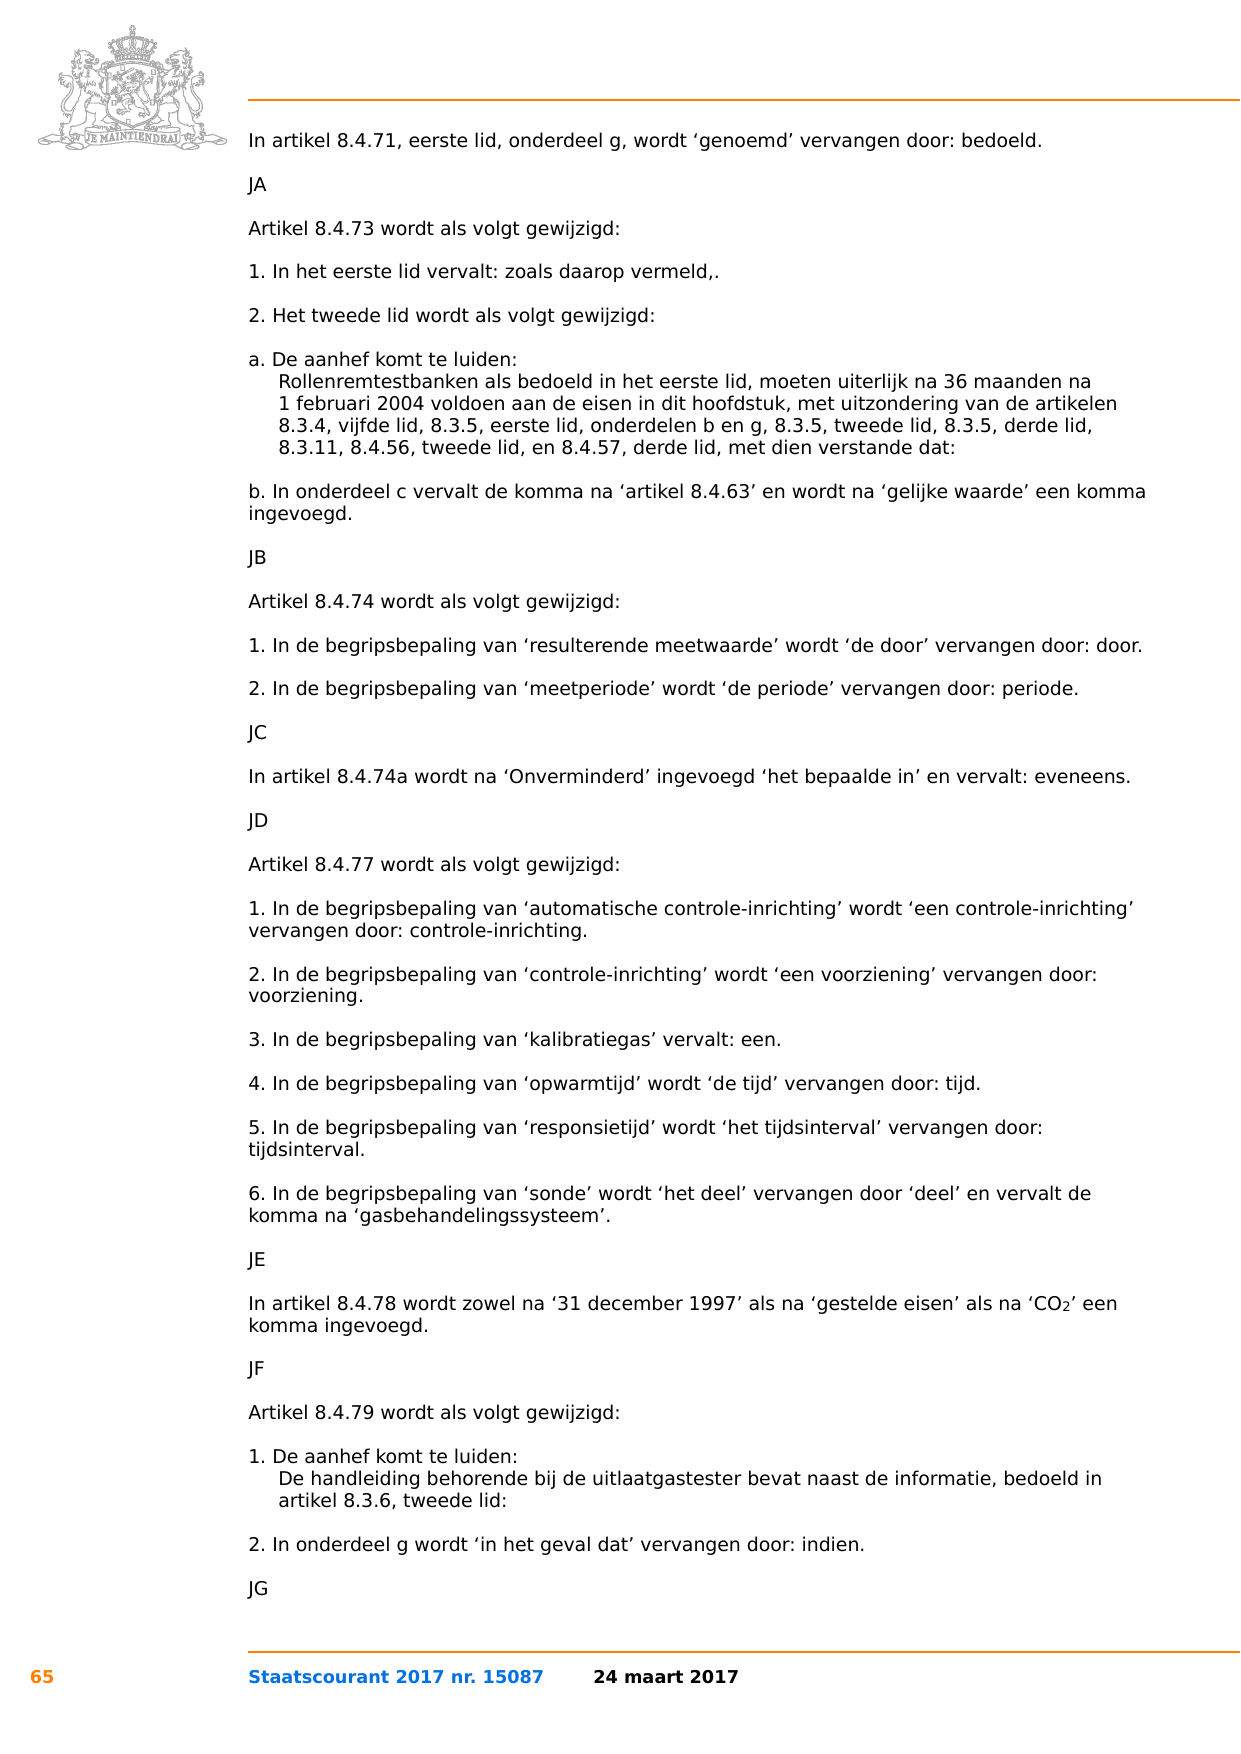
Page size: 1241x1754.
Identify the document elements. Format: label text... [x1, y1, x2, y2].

text 2. In onderdeel g wordt ‘in het geval dat’ vervangen door: indien. [248, 1534, 1163, 1556]
text De handleiding behorende bij de uitlaatgastester bevat naast de informatie, bedoeld in artikel 8.3.6, tweede lid: [278, 1468, 1163, 1512]
text 1. In de begripsbepaling van ‘automatische controle-inrichting’ wordt ‘een controle-inrichting’ vervangen door: controle-inrichting. [248, 898, 1163, 942]
text In artikel 8.4.71, eerste lid, onderdeel g, wordt ‘genoemd’ vervangen door: bedoeld. [248, 130, 1163, 152]
text a. De aanhef komt te luiden: [248, 349, 1163, 371]
text b. In onderdeel c vervalt de komma na ‘artikel 8.4.63’ en wordt na ‘gelijke waarde’ een komma ingevoegd. [248, 481, 1163, 525]
text 1. De aanhef komt te luiden: [248, 1446, 1163, 1468]
text 2. Het tweede lid wordt als volgt gewijzigd: [248, 305, 1163, 327]
text 1. In het eerste lid vervalt: zoals daarop vermeld,. [248, 261, 1163, 283]
text Rollenremtestbanken als bedoeld in het eerste lid, moeten uiterlijk na 36 maanden na 1 februari 2004 voldoen aan de eisen in dit hoofdstuk, met uitzondering van de artikelen 8.3.4, vijfde lid, 8.3.5, eerste lid, onderdelen b en g, 8.3.5, tweede lid, 8.3.5, derde lid, 8.3.11, 8.4.56, tweede lid, en 8.4.57, derde lid, met dien verstande dat: [278, 371, 1163, 459]
text 5. In de begripsbepaling van ‘responsietijd’ wordt ‘het tijdsinterval’ vervangen door: tijdsinterval. [248, 1117, 1163, 1161]
text JF [248, 1358, 1163, 1380]
text JC [248, 722, 1163, 744]
text 2. In de begripsbepaling van ‘meetperiode’ wordt ‘de periode’ vervangen door: periode. [248, 678, 1163, 700]
text 1. In de begripsbepaling van ‘resulterende meetwaarde’ wordt ‘de door’ vervangen door: door. [248, 634, 1163, 656]
text JD [248, 810, 1163, 832]
text JB [248, 547, 1163, 569]
text JA [248, 174, 1163, 196]
text 3. In de begripsbepaling van ‘kalibratiegas’ vervalt: een. [248, 1029, 1163, 1051]
text Artikel 8.4.79 wordt als volgt gewijzigd: [248, 1402, 1163, 1424]
text 4. In de begripsbepaling van ‘opwarmtijd’ wordt ‘de tijd’ vervangen door: tijd. [248, 1073, 1163, 1095]
text Artikel 8.4.73 wordt als volgt gewijzigd: [248, 218, 1163, 239]
text In artikel 8.4.78 wordt zowel na ‘31 december 1997’ als na ‘gestelde eisen’ als na ‘CO2’ een komma ingevoegd. [248, 1292, 1163, 1336]
text Artikel 8.4.74 wordt als volgt gewijzigd: [248, 591, 1163, 613]
text Artikel 8.4.77 wordt als volgt gewijzigd: [248, 854, 1163, 876]
text JG [248, 1578, 1163, 1600]
text JE [248, 1249, 1163, 1271]
picture [38, 25, 227, 150]
text 6. In de begripsbepaling van ‘sonde’ wordt ‘het deel’ vervangen door ‘deel’ en vervalt de komma na ‘gasbehandelingssysteem’. [248, 1183, 1163, 1227]
text In artikel 8.4.74a wordt na ‘Onverminderd’ ingevoegd ‘het bepaalde in’ en vervalt: eveneens. [248, 766, 1163, 788]
text 2. In de begripsbepaling van ‘controle-inrichting’ wordt ‘een voorziening’ vervangen door: voorziening. [248, 963, 1163, 1007]
